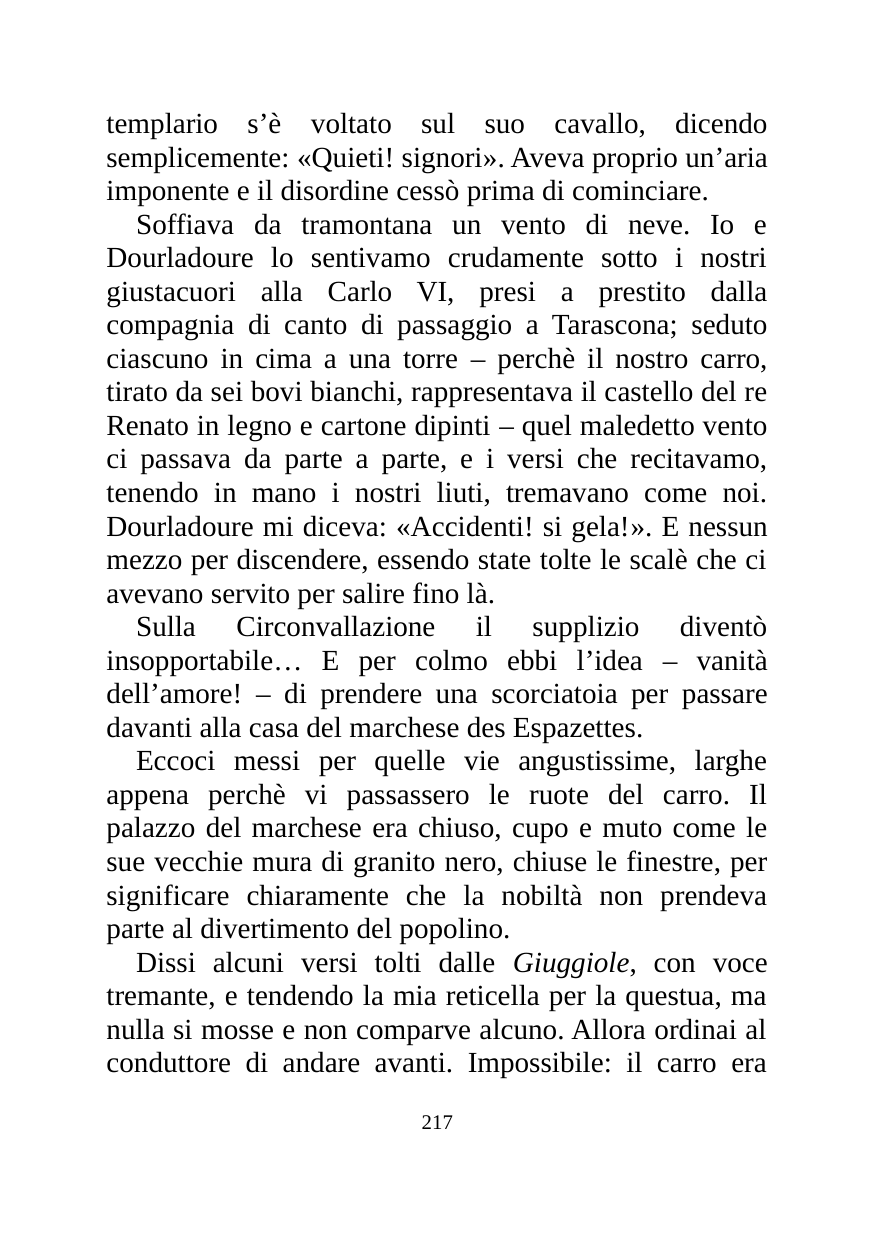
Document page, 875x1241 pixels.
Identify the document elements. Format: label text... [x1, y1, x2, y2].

text Eccoci messi per quelle vie angustissime, larghe appena perchè vi passassero le ruote del carro. Il palazzo del marchese era chiuso, cupo e muto come le sue vecchie mura di granito nero, chiuse le finestre, per significare chiaramente che la nobiltà non prendeva parte al divertimento del popolino. [106, 743, 768, 945]
text templario s’è voltato sul suo cavallo, dicendo semplicemente: «Quieti! signori». Aveva proprio un’aria imponente e il disordine cessò prima di cominciare. [106, 106, 768, 207]
text Soffiava da tramontana un vento di neve. Io e Dourladoure lo sentivamo crudamente sotto i nostri giustacuori alla Carlo VI, presi a prestito dalla compagnia di canto di passaggio a Tarascona; seduto ciascuno in cima a una torre – perchè il nostro carro, tirato da sei bovi bianchi, rappresentava il castello del re Renato in legno e cartone dipinti – quel maledetto vento ci passava da parte a parte, e i versi che recitavamo, tenendo in mano i nostri liuti, tremavano come noi. Dourladoure mi diceva: «Accidenti! si gela!». E nessun mezzo per discendere, essendo state tolte le scalè che ci avevano servito per salire fino là. [106, 207, 768, 609]
text Sulla Circonvallazione il supplizio diventò insopportabile… E per colmo ebbi l’idea – vanità dell’amore! – di prendere una scorciatoia per passare davanti alla casa del marchese des Espazettes. [106, 609, 768, 743]
text Dissi alcuni versi tolti dalle Giuggiole, con voce tremante, e tendendo la mia reticella per la questua, ma nulla si mosse e non comparve alcuno. Allora ordinai al conduttore di andare avanti. Impossibile: il carro era [106, 945, 768, 1079]
